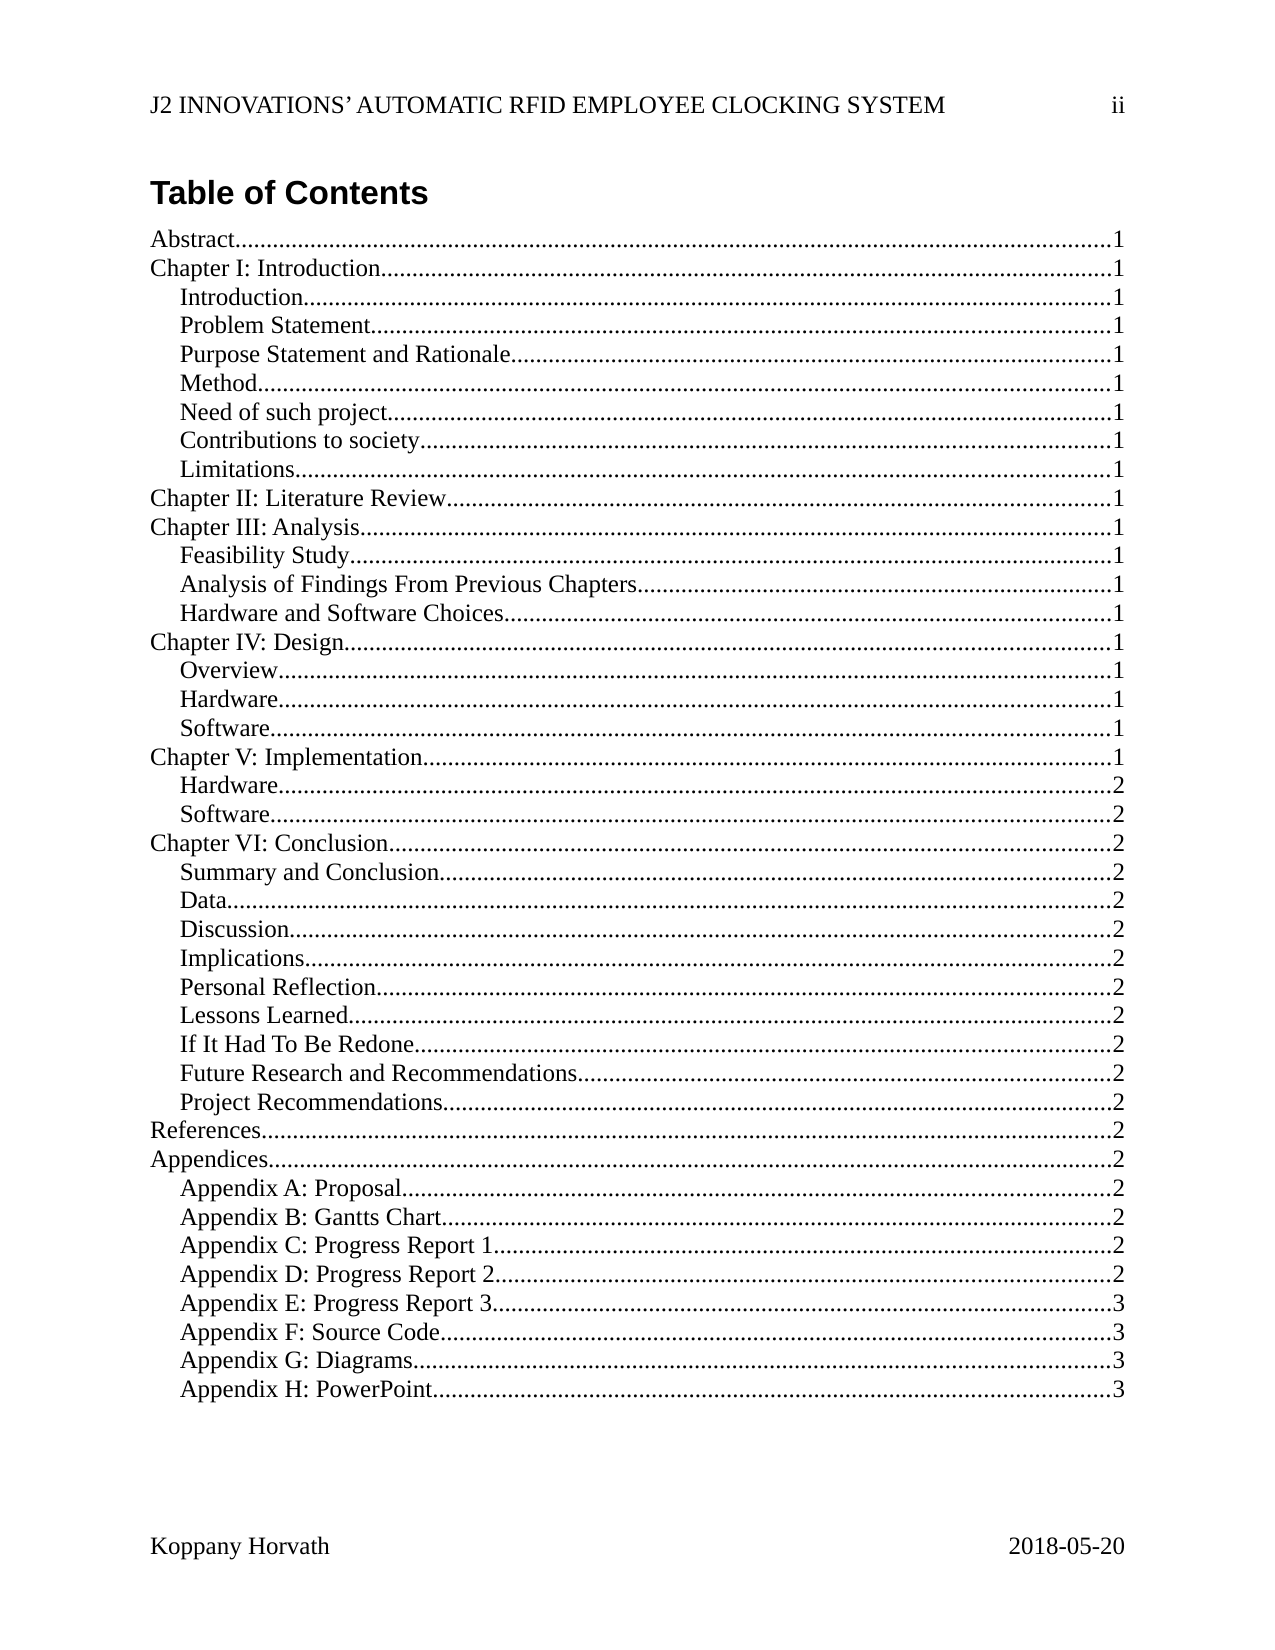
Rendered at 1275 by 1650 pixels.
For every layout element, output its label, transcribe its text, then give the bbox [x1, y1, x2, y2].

text Hardware 2 [179, 770, 1125, 799]
text Discussion 2 [179, 914, 1125, 943]
text Appendices 2 [150, 1144, 1125, 1173]
text Chapter II: Literature Review 1 [150, 483, 1125, 512]
text Chapter I: Introduction 1 [150, 253, 1125, 282]
text Hardware 1 [179, 684, 1125, 713]
text Chapter VI: Conclusion 2 [150, 828, 1125, 857]
text Chapter IV: Design 1 [150, 627, 1125, 655]
text Analysis of Findings From Previous Chapters 1 [179, 569, 1125, 598]
text Method 1 [179, 368, 1125, 397]
text Limitations 1 [179, 454, 1125, 483]
text Personal Reflection 2 [179, 972, 1125, 1000]
text Implications 2 [179, 943, 1125, 972]
text Chapter V: Implementation 1 [150, 742, 1125, 770]
text Contributions to society 1 [179, 425, 1125, 454]
text Purpose Statement and Rationale 1 [179, 339, 1125, 368]
text Problem Statement 1 [179, 310, 1125, 339]
text Software 1 [179, 713, 1125, 742]
subtitle Table of Contents [150, 173, 1125, 212]
text Need of such project 1 [179, 397, 1125, 425]
text Appendix H: PowerPoint 3 [179, 1374, 1125, 1403]
text Appendix G: Diagrams 3 [179, 1345, 1125, 1374]
text Future Research and Recommendations 2 [179, 1058, 1125, 1087]
text Project Recommendations 2 [179, 1087, 1125, 1115]
text References 2 [150, 1115, 1125, 1144]
text Abstract 1 [150, 224, 1125, 253]
text Summary and Conclusion 2 [179, 857, 1125, 885]
text Appendix F: Source Code 3 [179, 1317, 1125, 1345]
text Overview 1 [179, 655, 1125, 684]
text Appendix E: Progress Report 3 3 [179, 1288, 1125, 1317]
text Software 2 [179, 799, 1125, 828]
text If It Had To Be Redone 2 [179, 1029, 1125, 1058]
text Hardware and Software Choices 1 [179, 598, 1125, 627]
text Appendix C: Progress Report 1 2 [179, 1230, 1125, 1259]
text Lessons Learned 2 [179, 1000, 1125, 1029]
text Chapter III: Analysis 1 [150, 512, 1125, 540]
text Appendix A: Proposal 2 [179, 1173, 1125, 1202]
text Introduction 1 [179, 282, 1125, 310]
text Feasibility Study 1 [179, 540, 1125, 569]
text Appendix B: Gantts Chart 2 [179, 1202, 1125, 1230]
text Appendix D: Progress Report 2 2 [179, 1259, 1125, 1288]
text Data 2 [179, 885, 1125, 914]
